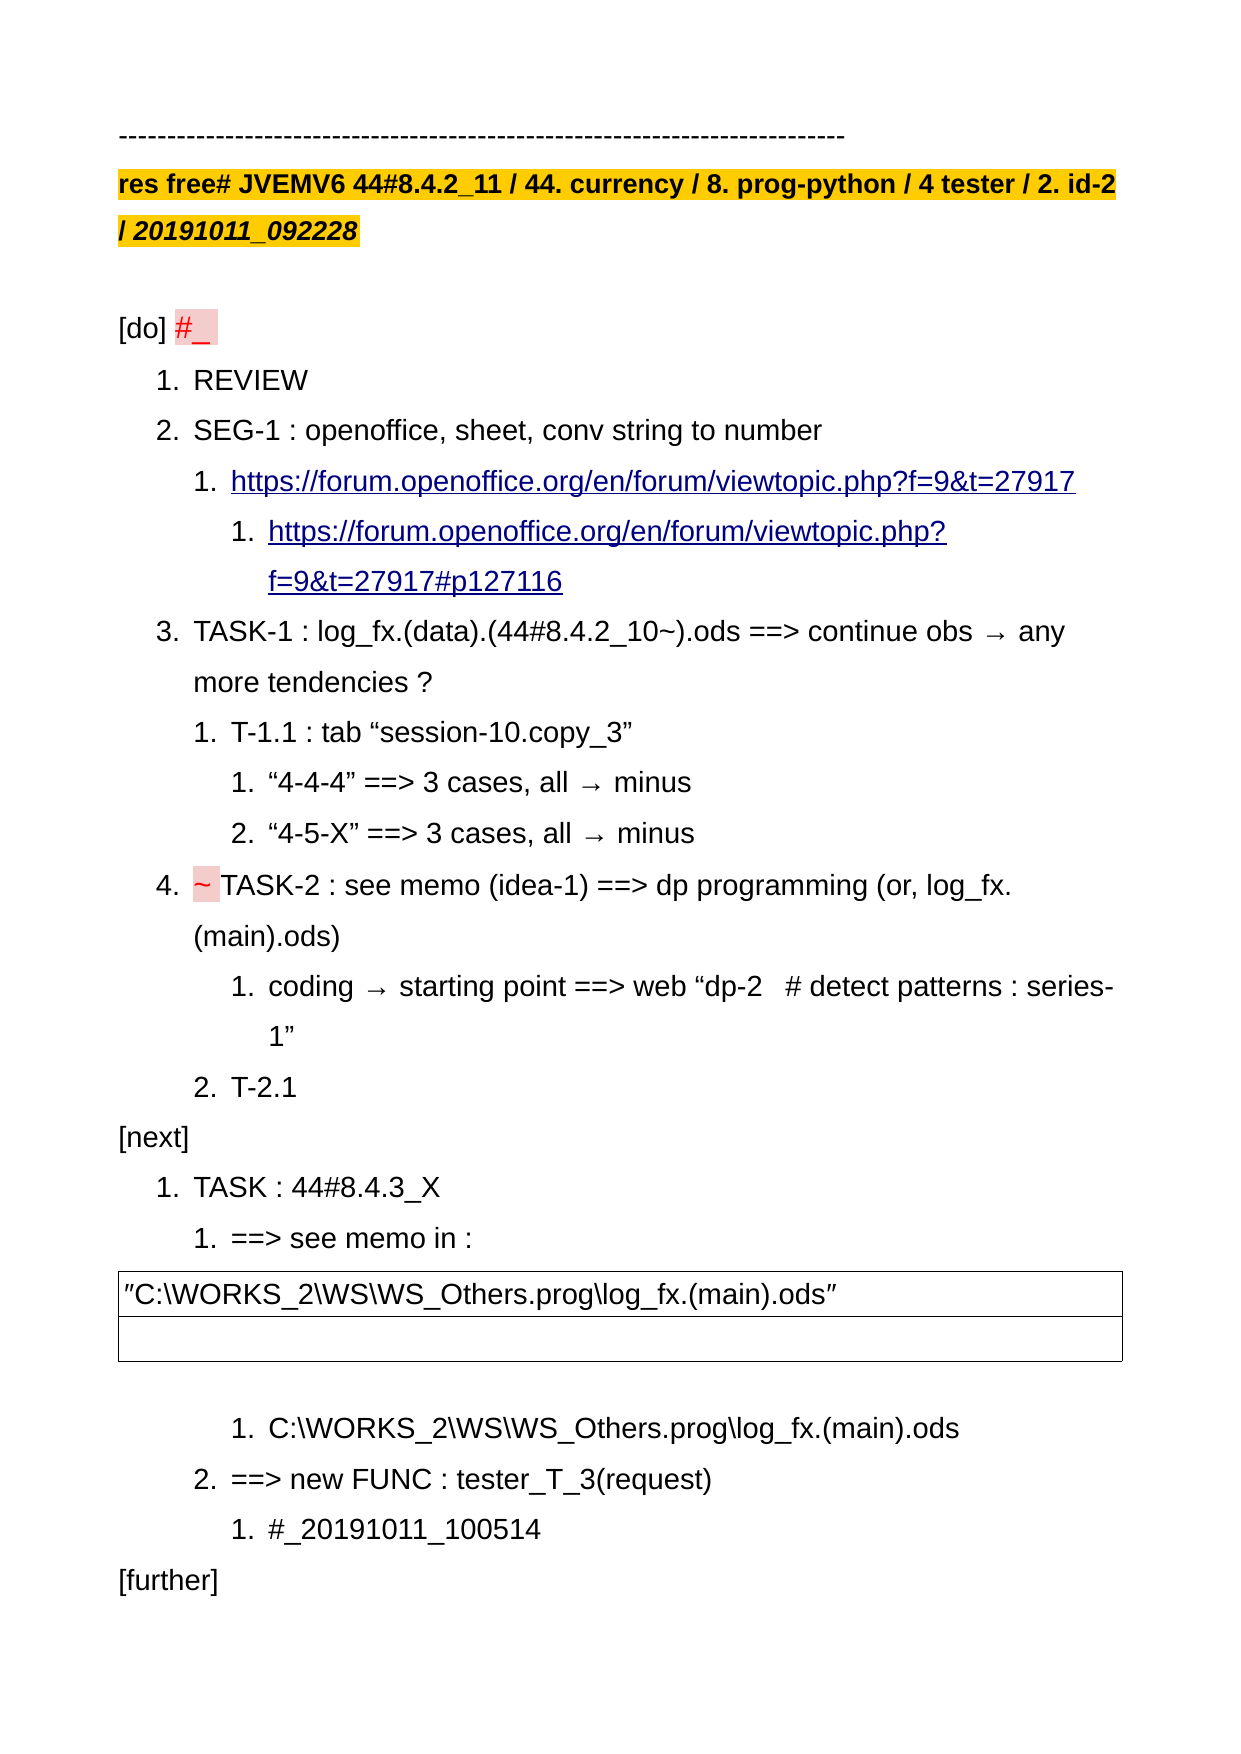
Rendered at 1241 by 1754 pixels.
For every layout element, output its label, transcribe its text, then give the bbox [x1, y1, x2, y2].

list ==> new FUNC : tester_T_3(request) [193, 1462, 1122, 1495]
list ==> see memo in : [193, 1221, 1122, 1254]
list “4-5-X” ==> 3 cases, all → minus [231, 816, 1122, 849]
list TASK : 44#8.4.3_X [156, 1170, 1122, 1204]
list “4-4-4” ==> 3 cases, all → minus [231, 765, 1122, 799]
list REVIEW [156, 363, 1122, 396]
text [next] [118, 1120, 1122, 1153]
list https://forum.openoffice.org/en/forum/viewtopic.php?f=9&t=27917 [193, 463, 1122, 497]
table_cell [119, 1317, 1122, 1361]
list SEG-1 : openoffice, sheet, conv string to number [156, 413, 1122, 447]
table_header ″C:\WORKS_2\WS\WS_Others.prog\log_fx.(main).ods″ [119, 1272, 1122, 1316]
list T-1.1 : tab “session-10.copy_3” [193, 715, 1122, 749]
list C:\WORKS_2\WS\WS_Others.prog\log_fx.(main).ods [231, 1412, 1122, 1445]
list T-2.1 [193, 1070, 1122, 1103]
list ~ TASK-2 : see memo (idea-1) ==> dp programming (or, log_fx.(main).ods) [156, 866, 1122, 952]
text [do] #_ [118, 309, 1122, 345]
text --------------------------------------------------------------------------- [118, 118, 1122, 152]
list https://forum.openoffice.org/en/forum/viewtopic.php?f=9&t=27917#p127116 [231, 514, 1122, 598]
list TASK-1 : log_fx.(data).(44#8.4.2_10~).ods ==> continue obs → any more tendencies ? [156, 614, 1122, 698]
list coding → starting point ==> web “dp-2 # detect patterns : series-1” [231, 969, 1122, 1053]
list #_20191011_100514 [231, 1512, 1122, 1546]
text [further] [118, 1562, 1122, 1596]
text res free# JVEMV6 44#8.4.2_11 / 44. currency / 8. prog-python / 4 tester / 2. id-2 / 20191011_092228 [118, 168, 1122, 247]
